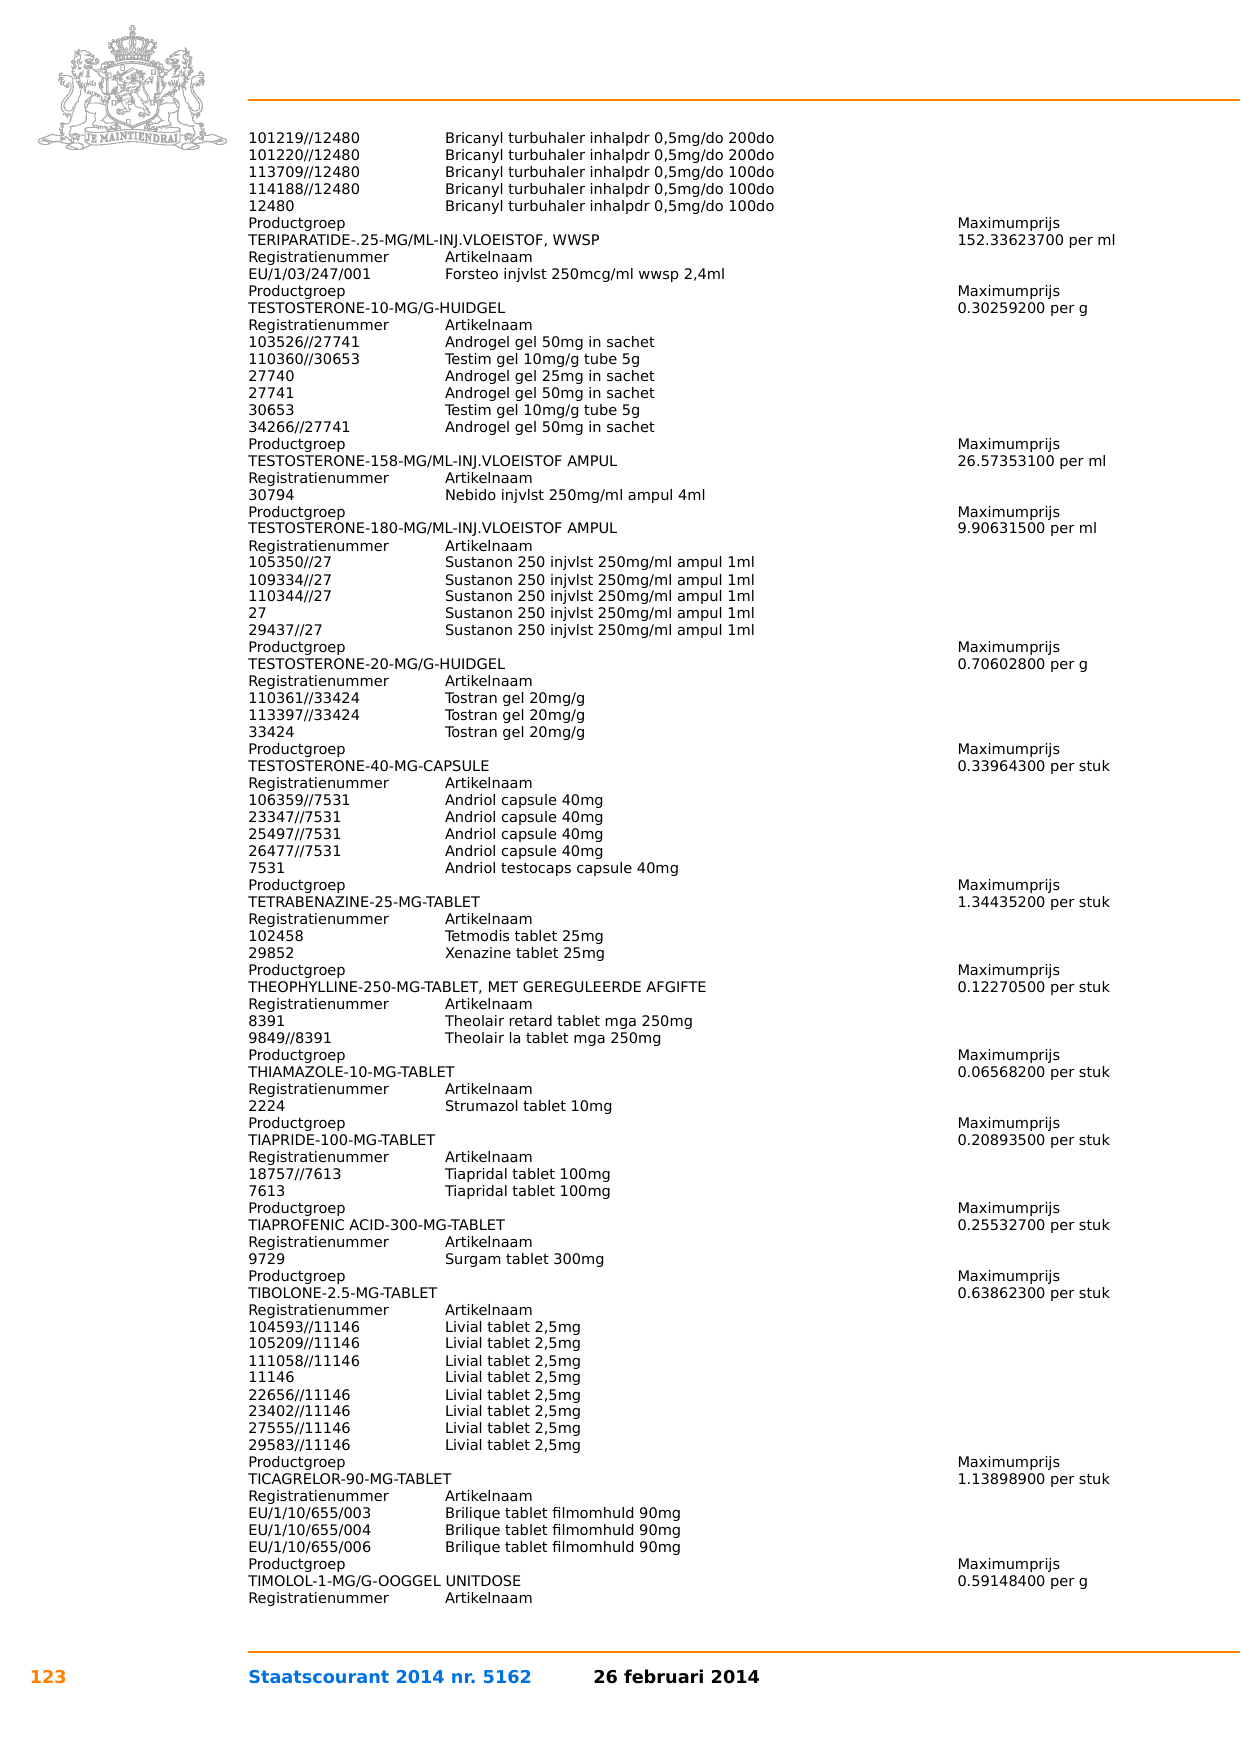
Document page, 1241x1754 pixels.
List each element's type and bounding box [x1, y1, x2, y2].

picture [38, 25, 227, 150]
